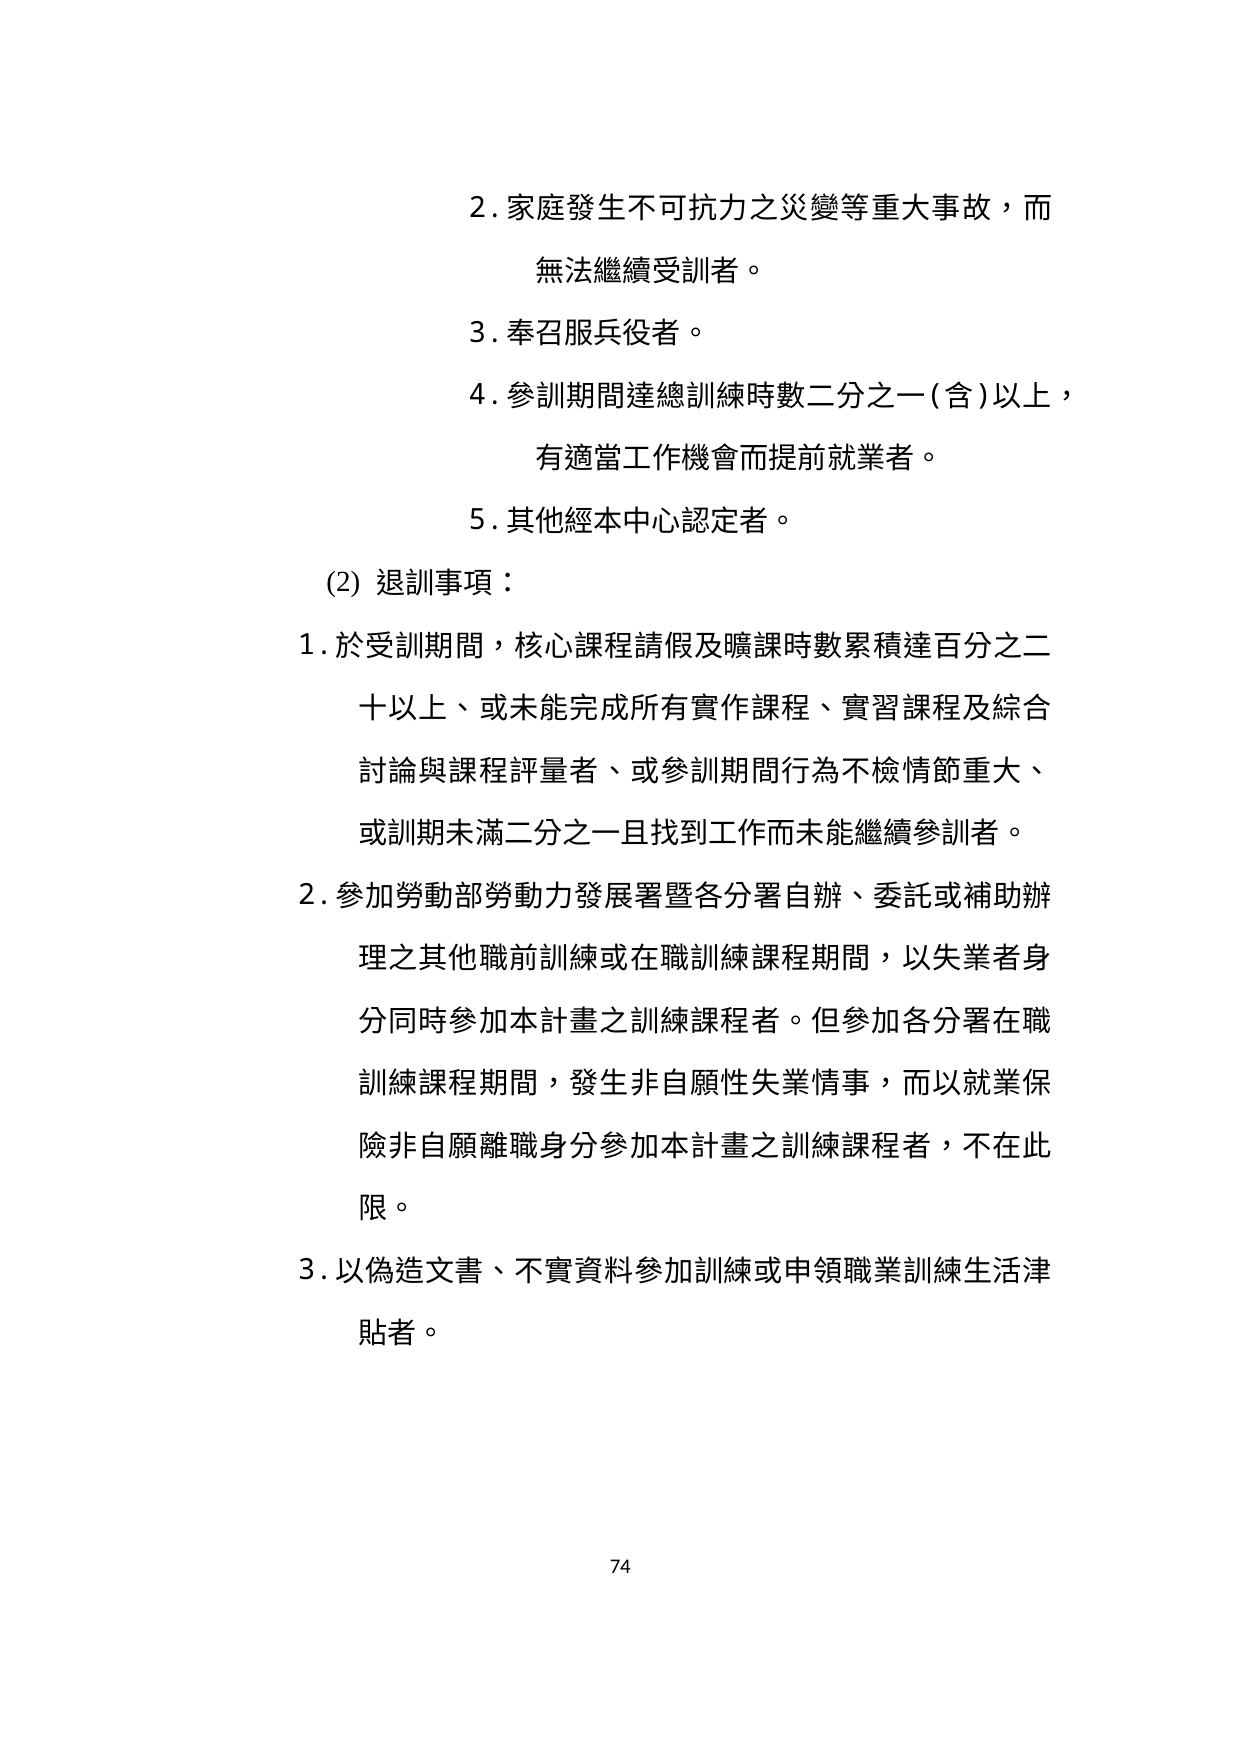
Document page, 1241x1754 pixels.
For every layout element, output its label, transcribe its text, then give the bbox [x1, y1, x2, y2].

list 奉召服兵役者。 [468, 289, 1053, 352]
list 其他經本中心認定者。 [468, 477, 1053, 539]
list 於受訓期間，核心課程請假及曠課時數累積達百分之二十以上、或未能完成所有實作課程、實習課程及綜合討論與課程評量者、或參訓期間行為不檢情節重大、或訓期未滿二分之一且找到工作而未能繼續參訓者。 [298, 602, 1053, 852]
list 參加勞動部勞動力發展署暨各分署自辦、委託或補助辦理之其他職前訓練或在職訓練課程期間，以失業者身分同時參加本計畫之訓練課程者。但參加各分署在職訓練課程期間，發生非自願性失業情事，而以就業保險非自願離職身分參加本計畫之訓練課程者，不在此限。 [298, 852, 1053, 1227]
list 家庭發生不可抗力之災變等重大事故，而無法繼續受訓者。 [468, 164, 1053, 289]
list 以偽造文書、不實資料參加訓練或申領職業訓練生活津貼者。 [298, 1227, 1053, 1352]
list 參訓期間達總訓練時數二分之一(含)以上，有適當工作機會而提前就業者。 [468, 352, 1053, 477]
list 退訓事項： [326, 539, 1053, 602]
